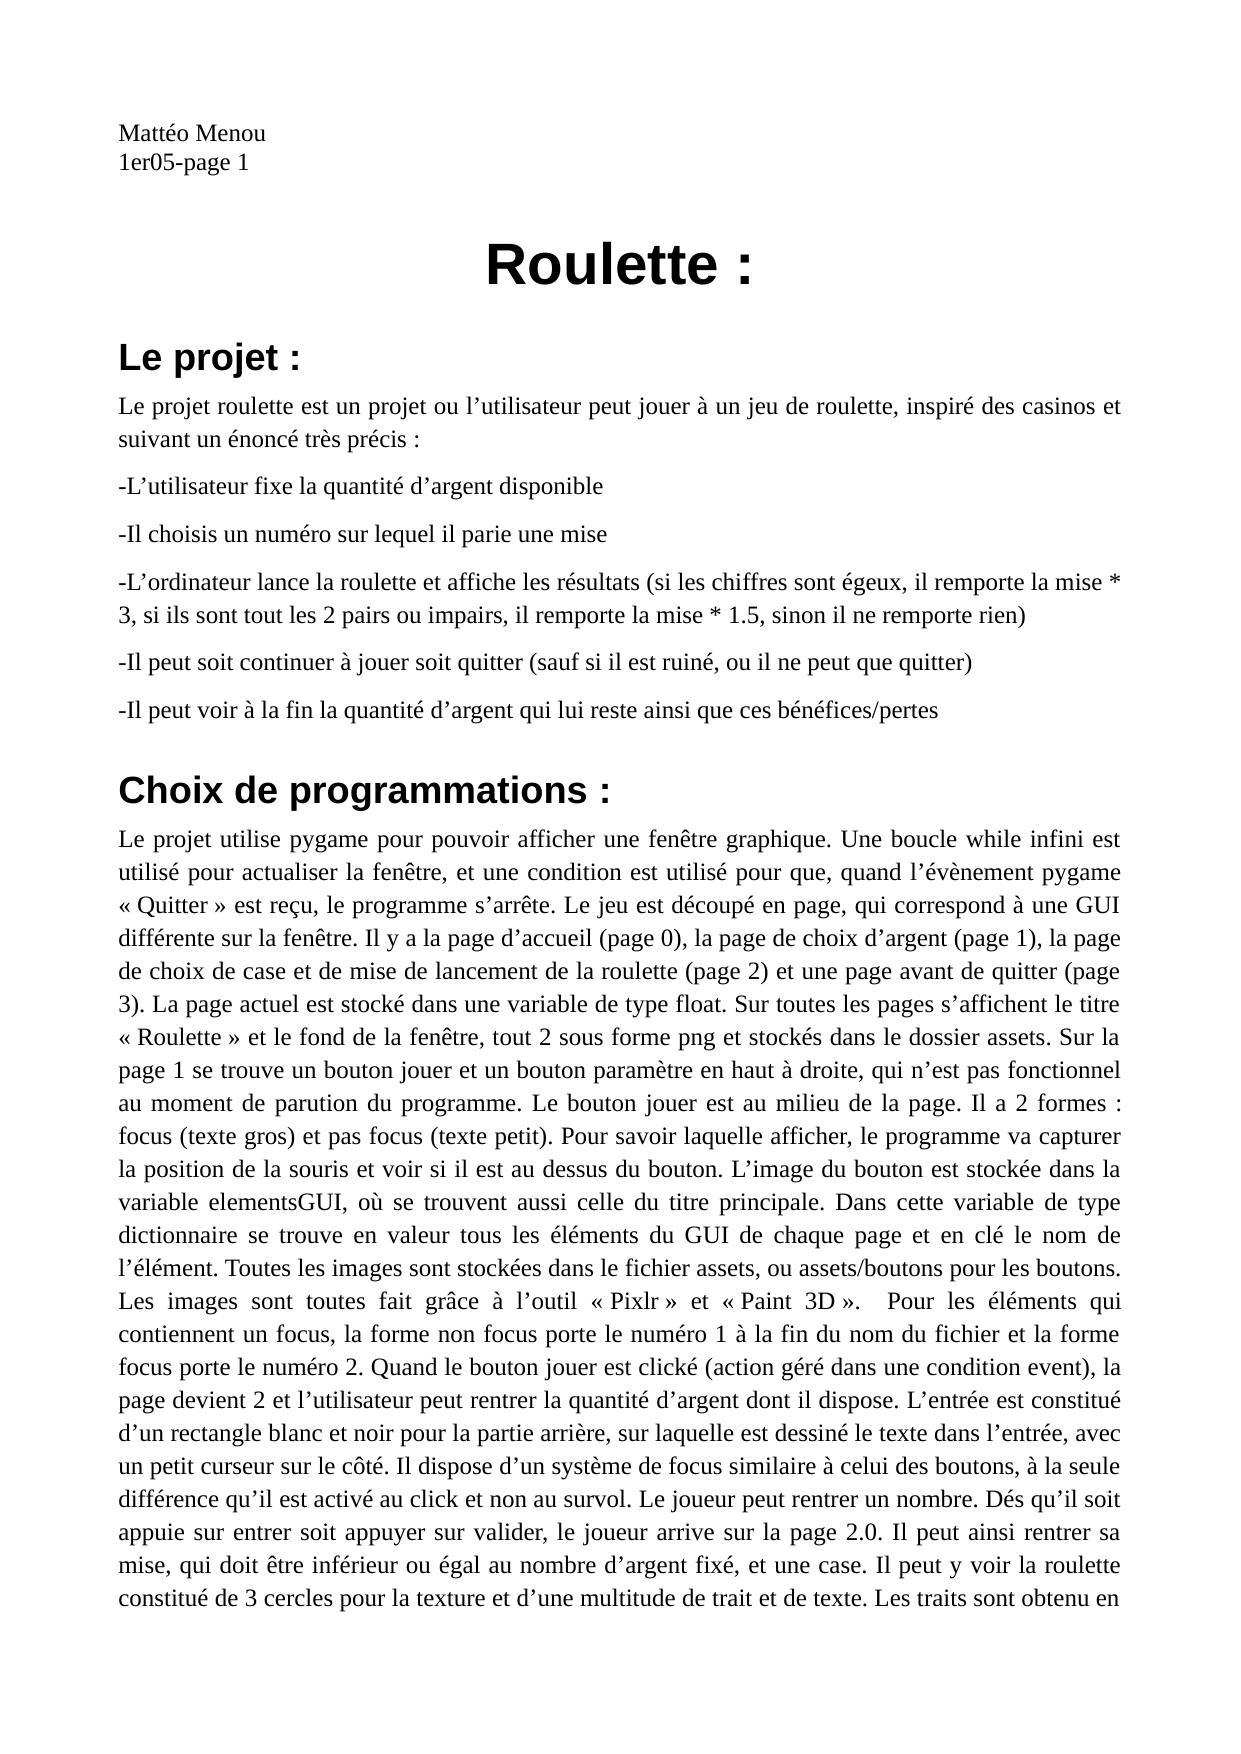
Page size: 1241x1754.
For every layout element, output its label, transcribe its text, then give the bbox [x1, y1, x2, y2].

text -L’ordinateur lance la roulette et affiche les résultats (si les chiffres sont égeux, il remporte la mise * 3, si ils sont tout les 2 pairs ou impairs, il remporte la mise * 1.5, sinon il ne remporte rien) [118, 567, 1122, 628]
subtitle Le projet : [118, 335, 1122, 378]
text -L’utilisateur fixe la quantité d’argent disponible [118, 471, 1122, 500]
text Le projet roulette est un projet ou l’utilisateur peut jouer à un jeu de roulette, inspiré des casinos et suivant un énoncé très précis : [118, 391, 1122, 453]
text -Il choisis un numéro sur lequel il parie une mise [118, 519, 1122, 548]
subtitle Choix de programmations : [118, 767, 1122, 811]
text -Il peut soit continuer à jouer soit quitter (sauf si il est ruiné, ou il ne peut que quitter) [118, 647, 1122, 676]
text -Il peut voir à la fin la quantité d’argent qui lui reste ainsi que ces bénéfices/pertes [118, 695, 1122, 724]
text Le projet utilise pygame pour pouvoir afficher une fenêtre graphique. Une boucle while infini est utilisé pour actualiser la fenêtre, et une condition est utilisé pour que, quand l’évènement pygame « Quitter » est reçu, le programme s’arrête. Le jeu est découpé en page, qui correspond à une GUI différente sur la fenêtre. Il y a la page d’accueil (page 0), la page de choix d’argent (page 1), la page de choix de case et de mise de lancement de la roulette (page 2) et une page avant de quitter (page 3). La page actuel est stocké dans une variable de type float. Sur toutes les pages s’affichent le titre « Roulette » et le fond de la fenêtre, tout 2 sous forme png et stockés dans le dossier assets. Sur la page 1 se trouve un bouton jouer et un bouton paramètre en haut à droite, qui n’est pas fonctionnel au moment de parution du programme. Le bouton jouer est au milieu de la page. Il a 2 formes : focus (texte gros) et pas focus (texte petit). Pour savoir laquelle afficher, le programme va capturer la position de la souris et voir si il est au dessus du bouton. L’image du bouton est stockée dans la variable elementsGUI, où se trouvent aussi celle du titre principale. Dans cette variable de type dictionnaire se trouve en valeur tous les éléments du GUI de chaque page et en clé le nom de l’élément. Toutes les images sont stockées dans le fichier assets, ou assets/boutons pour les boutons. Les images sont toutes fait grâce à l’outil « Pixlr » et « Paint 3D ». Pour les éléments qui contiennent un focus, la forme non focus porte le numéro 1 à la fin du nom du fichier et la forme focus porte le numéro 2. Quand le bouton jouer est clické (action géré dans une condition event), la page devient 2 et l’utilisateur peut rentrer la quantité d’argent dont il dispose. L’entrée est constitué d’un rectangle blanc et noir pour la partie arrière, sur laquelle est dessiné le texte dans l’entrée, avec un petit curseur sur le côté. Il dispose d’un système de focus similaire à celui des boutons, à la seule différence qu’il est activé au click et non au survol. Le joueur peut rentrer un nombre. Dés qu’il soit appuie sur entrer soit appuyer sur valider, le joueur arrive sur la page 2.0. Il peut ainsi rentrer sa mise, qui doit être inférieur ou égal au nombre d’argent fixé, et une case. Il peut y voir la roulette constitué de 3 cercles pour la texture et d’une multitude de trait et de texte. Les traits sont obtenu en [118, 824, 1122, 1612]
title Roulette : [118, 230, 1122, 297]
